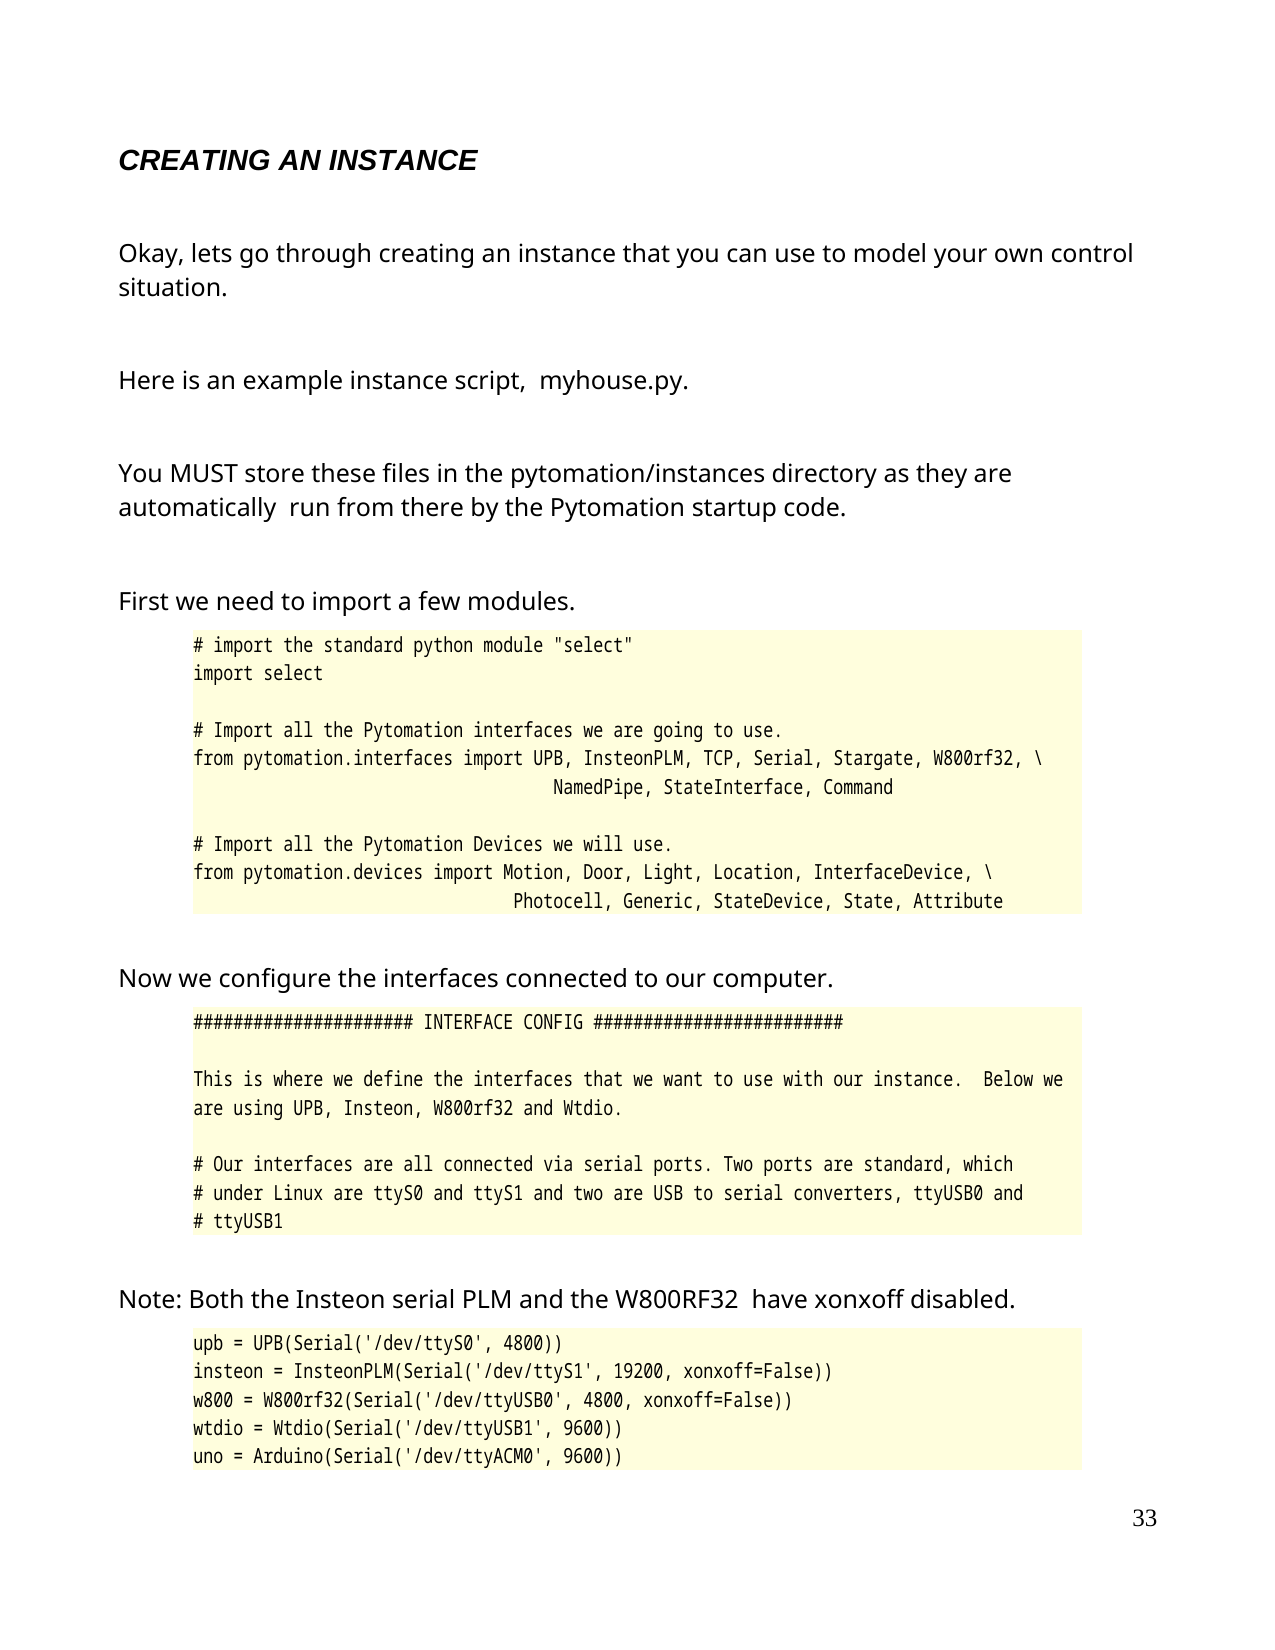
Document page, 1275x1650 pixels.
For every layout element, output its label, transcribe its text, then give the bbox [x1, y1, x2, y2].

text This is where we define the interfaces that we want to use with our instance. Below we are using UPB, Insteon, W800rf32 and Wtdio. [193, 1064, 1082, 1121]
text First we need to import a few modules. [118, 583, 1157, 617]
text # ttyUSB1 [193, 1206, 1082, 1235]
text wtdio = Wtdio(Serial('/dev/ttyUSB1', 9600)) [193, 1413, 1082, 1442]
text from pytomation.devices import Motion, Door, Light, Location, InterfaceDevice, \ [193, 857, 1082, 886]
text import select [193, 658, 1082, 687]
text # import the standard python module "select" [193, 630, 1082, 658]
text uno = Arduino(Serial('/dev/ttyACM0', 9600)) [193, 1442, 1082, 1470]
text # Import all the Pytomation Devices we will use. [193, 829, 1082, 857]
text upb = UPB(Serial('/dev/ttyS0', 4800)) [193, 1328, 1082, 1356]
text # Import all the Pytomation interfaces we are going to use. [193, 715, 1082, 743]
text Note: Both the Insteon serial PLM and the W800RF32 have xonxoff disabled. [118, 1281, 1157, 1315]
subtitle CREATING AN INSTANCE [118, 143, 1157, 177]
text Okay, lets go through creating an instance that you can use to model your own control situation. [118, 236, 1157, 304]
text Photocell, Generic, StateDevice, State, Attribute [193, 886, 1082, 914]
text Here is an example instance script, myhouse.py. [118, 363, 1157, 397]
text from pytomation.interfaces import UPB, InsteonPLM, TCP, Serial, Stargate, W800rf32, \ [193, 743, 1082, 772]
text # under Linux are ttyS0 and ttyS1 and two are USB to serial converters, ttyUSB0 and [193, 1178, 1082, 1206]
text NamedPipe, StateInterface, Command [193, 772, 1082, 800]
text ###################### INTERFACE CONFIG ######################### [193, 1007, 1082, 1036]
text Now we configure the interfaces connected to our computer. [118, 961, 1157, 995]
text # Our interfaces are all connected via serial ports. Two ports are standard, which [193, 1149, 1082, 1178]
text insteon = InsteonPLM(Serial('/dev/ttyS1', 19200, xonxoff=False)) [193, 1356, 1082, 1385]
text w800 = W800rf32(Serial('/dev/ttyUSB0', 4800, xonxoff=False)) [193, 1385, 1082, 1413]
text You MUST store these files in the pytomation/instances directory as they are automatically run from there by the Pytomation startup code. [118, 456, 1157, 524]
